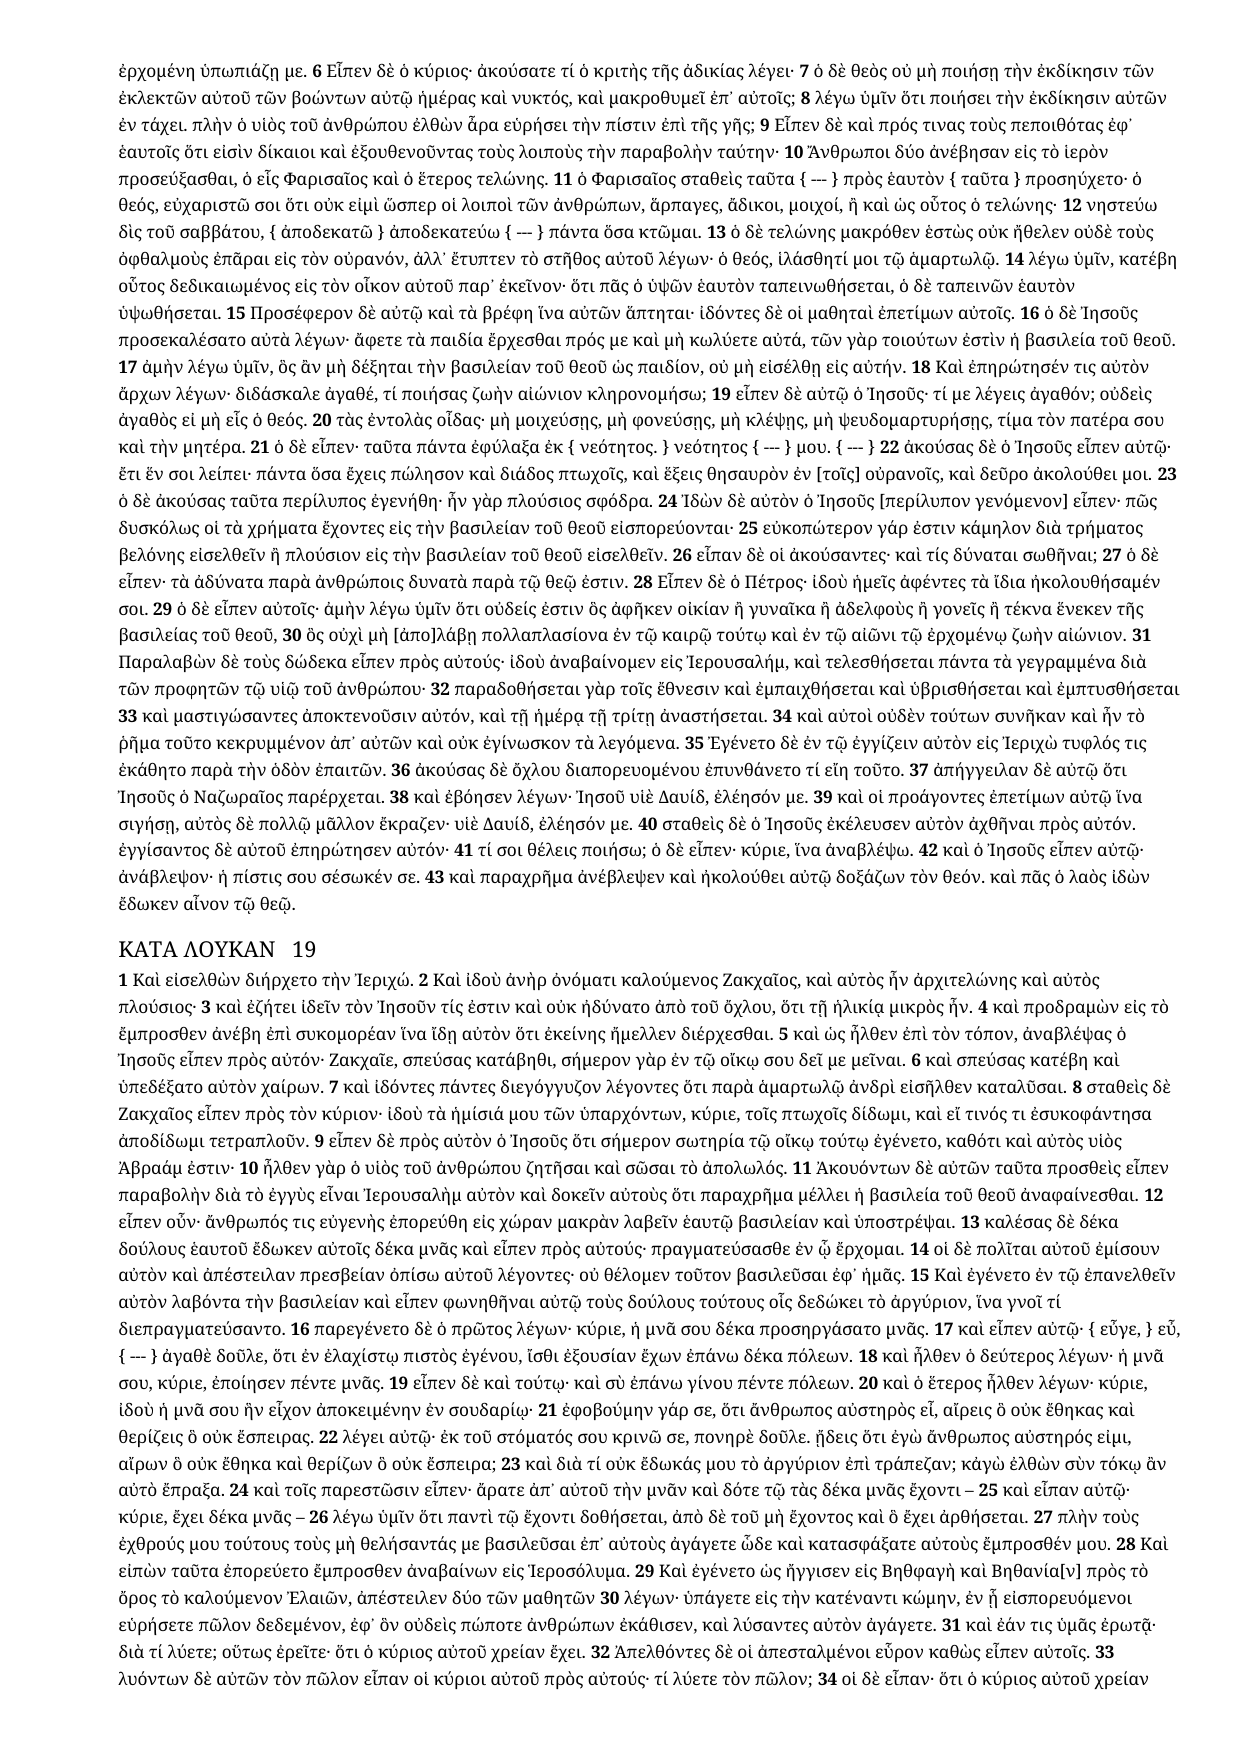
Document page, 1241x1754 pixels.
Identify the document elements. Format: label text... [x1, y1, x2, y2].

text 1 Καὶ εἰσελθὼν διήρχετο τὴν Ἰεριχώ. 2 Καὶ ἰδοὺ ἀνὴρ ὀνόματι καλούμενος Ζακχαῖος, καὶ αὐτὸς ἦν ἀρχιτελώνης καὶ αὐτὸς πλούσιος· 3 καὶ ἐζήτει ἰδεῖν τὸν Ἰησοῦν τίς ἐστιν καὶ οὐκ ἠδύνατο ἀπὸ τοῦ ὄχλου, ὅτι τῇ ἡλικίᾳ μικρὸς ἦν. 4 καὶ προδραμὼν εἰς τὸ ἔμπροσθεν ἀνέβη ἐπὶ συκομορέαν ἵνα ἴδῃ αὐτὸν ὅτι ἐκείνης ἤμελλεν διέρχεσθαι. 5 καὶ ὡς ἦλθεν ἐπὶ τὸν τόπον, ἀναβλέψας ὁ Ἰησοῦς εἶπεν πρὸς αὐτόν· Ζακχαῖε, σπεύσας κατάβηθι, σήμερον γὰρ ἐν τῷ οἴκῳ σου δεῖ με μεῖναι. 6 καὶ σπεύσας κατέβη καὶ ὑπεδέξατο αὐτὸν χαίρων. 7 καὶ ἰδόντες πάντες διεγόγγυζον λέγοντες ὅτι παρὰ ἁμαρτωλῷ ἀνδρὶ εἰσῆλθεν καταλῦσαι. 8 σταθεὶς δὲ Ζακχαῖος εἶπεν πρὸς τὸν κύριον· ἰδοὺ τὰ ἡμίσιά μου τῶν ὑπαρχόντων, κύριε, τοῖς πτωχοῖς δίδωμι, καὶ εἴ τινός τι ἐσυκοφάντησα ἀποδίδωμι τετραπλοῦν. 9 εἶπεν δὲ πρὸς αὐτὸν ὁ Ἰησοῦς ὅτι σήμερον σωτηρία τῷ οἴκῳ τούτῳ ἐγένετο, καθότι καὶ αὐτὸς υἱὸς Ἀβραάμ ἐστιν· 10 ἦλθεν γὰρ ὁ υἱὸς τοῦ ἀνθρώπου ζητῆσαι καὶ σῶσαι τὸ ἀπολωλός. 11 Ἀκουόντων δὲ αὐτῶν ταῦτα προσθεὶς εἶπεν παραβολὴν διὰ τὸ ἐγγὺς εἶναι Ἰερουσαλὴμ αὐτὸν καὶ δοκεῖν αὐτοὺς ὅτι παραχρῆμα μέλλει ἡ βασιλεία τοῦ θεοῦ ἀναφαίνεσθαι. 12 εἶπεν οὖν· ἄνθρωπός τις εὐγενὴς ἐπορεύθη εἰς χώραν μακρὰν λαβεῖν ἑαυτῷ βασιλείαν καὶ ὑποστρέψαι. 13 καλέσας δὲ δέκα δούλους ἑαυτοῦ ἔδωκεν αὐτοῖς δέκα μνᾶς καὶ εἶπεν πρὸς αὐτούς· πραγματεύσασθε ἐν ᾧ ἔρχομαι. 14 οἱ δὲ πολῖται αὐτοῦ ἐμίσουν αὐτὸν καὶ ἀπέστειλαν πρεσβείαν ὀπίσω αὐτοῦ λέγοντες· οὐ θέλομεν τοῦτον βασιλεῦσαι ἐφ᾽ ἡμᾶς. 15 Καὶ ἐγένετο ἐν τῷ ἐπανελθεῖν αὐτὸν λαβόντα τὴν βασιλείαν καὶ εἶπεν φωνηθῆναι αὐτῷ τοὺς δούλους τούτους οἷς δεδώκει τὸ ἀργύριον, ἵνα γνοῖ τί διεπραγματεύσαντο. 16 παρεγένετο δὲ ὁ πρῶτος λέγων· κύριε, ἡ μνᾶ σου δέκα προσηργάσατο μνᾶς. 17 καὶ εἶπεν αὐτῷ· { εὖγε, } εὖ, { --- } ἀγαθὲ δοῦλε, ὅτι ἐν ἐλαχίστῳ πιστὸς ἐγένου, ἴσθι ἐξουσίαν ἔχων ἐπάνω δέκα πόλεων. 18 καὶ ἦλθεν ὁ δεύτερος λέγων· ἡ μνᾶ σου, κύριε, ἐποίησεν πέντε μνᾶς. 19 εἶπεν δὲ καὶ τούτῳ· καὶ σὺ ἐπάνω γίνου πέντε πόλεων. 20 καὶ ὁ ἕτερος ἦλθεν λέγων· κύριε, ἰδοὺ ἡ μνᾶ σου ἣν εἶχον ἀποκειμένην ἐν σουδαρίῳ· 21 ἐφοβούμην γάρ σε, ὅτι ἄνθρωπος αὐστηρὸς εἶ, αἴρεις ὃ οὐκ ἔθηκας καὶ θερίζεις ὃ οὐκ ἔσπειρας. 22 λέγει αὐτῷ· ἐκ τοῦ στόματός σου κρινῶ σε, πονηρὲ δοῦλε. ᾔδεις ὅτι ἐγὼ ἄνθρωπος αὐστηρός εἰμι, αἴρων ὃ οὐκ ἔθηκα καὶ θερίζων ὃ οὐκ ἔσπειρα; 23 καὶ διὰ τί οὐκ ἔδωκάς μου τὸ ἀργύριον ἐπὶ τράπεζαν; κἀγὼ ἐλθὼν σὺν τόκῳ ἂν αὐτὸ ἔπραξα. 24 καὶ τοῖς παρεστῶσιν εἶπεν· ἄρατε ἀπ᾽ αὐτοῦ τὴν μνᾶν καὶ δότε τῷ τὰς δέκα μνᾶς ἔχοντι – 25 καὶ εἶπαν αὐτῷ· κύριε, ἔχει δέκα μνᾶς – 26 λέγω ὑμῖν ὅτι παντὶ τῷ ἔχοντι δοθήσεται, ἀπὸ δὲ τοῦ μὴ ἔχοντος καὶ ὃ ἔχει ἀρθήσεται. 27 πλὴν τοὺς ἐχθρούς μου τούτους τοὺς μὴ θελήσαντάς με βασιλεῦσαι ἐπ᾽ αὐτοὺς ἀγάγετε ὧδε καὶ κατασφάξατε αὐτοὺς ἔμπροσθέν μου. 28 Καὶ εἰπὼν ταῦτα ἐπορεύετο ἔμπροσθεν ἀναβαίνων εἰς Ἱεροσόλυμα. 29 Καὶ ἐγένετο ὡς ἤγγισεν εἰς Βηθφαγὴ καὶ Βηθανία[ν] πρὸς τὸ ὄρος τὸ καλούμενον Ἐλαιῶν, ἀπέστειλεν δύο τῶν μαθητῶν 30 λέγων· ὑπάγετε εἰς τὴν κατέναντι κώμην, ἐν ᾗ εἰσπορευόμενοι εὑρήσετε πῶλον δεδεμένον, ἐφ᾽ ὃν οὐδεὶς πώποτε ἀνθρώπων ἐκάθισεν, καὶ λύσαντες αὐτὸν ἀγάγετε. 31 καὶ ἐάν τις ὑμᾶς ἐρωτᾷ· διὰ τί λύετε; οὕτως ἐρεῖτε· ὅτι ὁ κύριος αὐτοῦ χρείαν ἔχει. 32 Ἀπελθόντες δὲ οἱ ἀπεσταλμένοι εὗρον καθὼς εἶπεν αὐτοῖς. 33 λυόντων δὲ αὐτῶν τὸν πῶλον εἶπαν οἱ κύριοι αὐτοῦ πρὸς αὐτούς· τί λύετε τὸν πῶλον; 34 οἱ δὲ εἶπαν· ὅτι ὁ κύριος αὐτοῦ χρείαν [118, 968, 1181, 1690]
text ἐρχομένη ὑπωπιάζῃ με. 6 Εἶπεν δὲ ὁ κύριος· ἀκούσατε τί ὁ κριτὴς τῆς ἀδικίας λέγει· 7 ὁ δὲ θεὸς οὐ μὴ ποιήσῃ τὴν ἐκδίκησιν τῶν ἐκλεκτῶν αὐτοῦ τῶν βοώντων αὐτῷ ἡμέρας καὶ νυκτός, καὶ μακροθυμεῖ ἐπ᾽ αὐτοῖς; 8 λέγω ὑμῖν ὅτι ποιήσει τὴν ἐκδίκησιν αὐτῶν ἐν τάχει. πλὴν ὁ υἱὸς τοῦ ἀνθρώπου ἐλθὼν ἆρα εὑρήσει τὴν πίστιν ἐπὶ τῆς γῆς; 9 Εἶπεν δὲ καὶ πρός τινας τοὺς πεποιθότας ἐφ᾽ ἑαυτοῖς ὅτι εἰσὶν δίκαιοι καὶ ἐξουθενοῦντας τοὺς λοιποὺς τὴν παραβολὴν ταύτην· 10 Ἄνθρωποι δύο ἀνέβησαν εἰς τὸ ἱερὸν προσεύξασθαι, ὁ εἷς Φαρισαῖος καὶ ὁ ἕτερος τελώνης. 11 ὁ Φαρισαῖος σταθεὶς ταῦτα { --- } πρὸς ἑαυτὸν { ταῦτα } προσηύχετο· ὁ θεός, εὐχαριστῶ σοι ὅτι οὐκ εἰμὶ ὥσπερ οἱ λοιποὶ τῶν ἀνθρώπων, ἅρπαγες, ἄδικοι, μοιχοί, ἢ καὶ ὡς οὗτος ὁ τελώνης· 12 νηστεύω δὶς τοῦ σαββάτου, { ἀποδεκατῶ } ἀποδεκατεύω { --- } πάντα ὅσα κτῶμαι. 13 ὁ δὲ τελώνης μακρόθεν ἑστὼς οὐκ ἤθελεν οὐδὲ τοὺς ὀφθαλμοὺς ἐπᾶραι εἰς τὸν οὐρανόν, ἀλλ᾽ ἔτυπτεν τὸ στῆθος αὐτοῦ λέγων· ὁ θεός, ἱλάσθητί μοι τῷ ἁμαρτωλῷ. 14 λέγω ὑμῖν, κατέβη οὗτος δεδικαιωμένος εἰς τὸν οἶκον αὐτοῦ παρ᾽ ἐκεῖνον· ὅτι πᾶς ὁ ὑψῶν ἑαυτὸν ταπεινωθήσεται, ὁ δὲ ταπεινῶν ἑαυτὸν ὑψωθήσεται. 15 Προσέφερον δὲ αὐτῷ καὶ τὰ βρέφη ἵνα αὐτῶν ἅπτηται· ἰδόντες δὲ οἱ μαθηταὶ ἐπετίμων αὐτοῖς. 16 ὁ δὲ Ἰησοῦς προσεκαλέσατο αὐτὰ λέγων· ἄφετε τὰ παιδία ἔρχεσθαι πρός με καὶ μὴ κωλύετε αὐτά, τῶν γὰρ τοιούτων ἐστὶν ἡ βασιλεία τοῦ θεοῦ. 17 ἀμὴν λέγω ὑμῖν, ὃς ἂν μὴ δέξηται τὴν βασιλείαν τοῦ θεοῦ ὡς παιδίον, οὐ μὴ εἰσέλθῃ εἰς αὐτήν. 18 Καὶ ἐπηρώτησέν τις αὐτὸν ἄρχων λέγων· διδάσκαλε ἀγαθέ, τί ποιήσας ζωὴν αἰώνιον κληρονομήσω; 19 εἶπεν δὲ αὐτῷ ὁ Ἰησοῦς· τί με λέγεις ἀγαθόν; οὐδεὶς ἀγαθὸς εἰ μὴ εἷς ὁ θεός. 20 τὰς ἐντολὰς οἶδας· μὴ μοιχεύσῃς, μὴ φονεύσῃς, μὴ κλέψῃς, μὴ ψευδομαρτυρήσῃς, τίμα τὸν πατέρα σου καὶ τὴν μητέρα. 21 ὁ δὲ εἶπεν· ταῦτα πάντα ἐφύλαξα ἐκ { νεότητος. } νεότητος { --- } μου. { --- } 22 ἀκούσας δὲ ὁ Ἰησοῦς εἶπεν αὐτῷ· ἔτι ἕν σοι λείπει· πάντα ὅσα ἔχεις πώλησον καὶ διάδος πτωχοῖς, καὶ ἕξεις θησαυρὸν ἐν [τοῖς] οὐρανοῖς, καὶ δεῦρο ἀκολούθει μοι. 23 ὁ δὲ ἀκούσας ταῦτα περίλυπος ἐγενήθη· ἦν γὰρ πλούσιος σφόδρα. 24 Ἰδὼν δὲ αὐτὸν ὁ Ἰησοῦς [περίλυπον γενόμενον] εἶπεν· πῶς δυσκόλως οἱ τὰ χρήματα ἔχοντες εἰς τὴν βασιλείαν τοῦ θεοῦ εἰσπορεύονται· 25 εὐκοπώτερον γάρ ἐστιν κάμηλον διὰ τρήματος βελόνης εἰσελθεῖν ἢ πλούσιον εἰς τὴν βασιλείαν τοῦ θεοῦ εἰσελθεῖν. 26 εἶπαν δὲ οἱ ἀκούσαντες· καὶ τίς δύναται σωθῆναι; 27 ὁ δὲ εἶπεν· τὰ ἀδύνατα παρὰ ἀνθρώποις δυνατὰ παρὰ τῷ θεῷ ἐστιν. 28 Εἶπεν δὲ ὁ Πέτρος· ἰδοὺ ἡμεῖς ἀφέντες τὰ ἴδια ἠκολουθήσαμέν σοι. 29 ὁ δὲ εἶπεν αὐτοῖς· ἀμὴν λέγω ὑμῖν ὅτι οὐδείς ἐστιν ὃς ἀφῆκεν οἰκίαν ἢ γυναῖκα ἢ ἀδελφοὺς ἢ γονεῖς ἢ τέκνα ἕνεκεν τῆς βασιλείας τοῦ θεοῦ, 30 ὃς οὐχὶ μὴ [ἀπο]λάβῃ πολλαπλασίονα ἐν τῷ καιρῷ τούτῳ καὶ ἐν τῷ αἰῶνι τῷ ἐρχομένῳ ζωὴν αἰώνιον. 31 Παραλαβὼν δὲ τοὺς δώδεκα εἶπεν πρὸς αὐτούς· ἰδοὺ ἀναβαίνομεν εἰς Ἰερουσαλήμ, καὶ τελεσθήσεται πάντα τὰ γεγραμμένα διὰ τῶν προφητῶν τῷ υἱῷ τοῦ ἀνθρώπου· 32 παραδοθήσεται γὰρ τοῖς ἔθνεσιν καὶ ἐμπαιχθήσεται καὶ ὑβρισθήσεται καὶ ἐμπτυσθήσεται 33 καὶ μαστιγώσαντες ἀποκτενοῦσιν αὐτόν, καὶ τῇ ἡμέρᾳ τῇ τρίτῃ ἀναστήσεται. 34 καὶ αὐτοὶ οὐδὲν τούτων συνῆκαν καὶ ἦν τὸ ῥῆμα τοῦτο κεκρυμμένον ἀπ᾽ αὐτῶν καὶ οὐκ ἐγίνωσκον τὰ λεγόμενα. 35 Ἐγένετο δὲ ἐν τῷ ἐγγίζειν αὐτὸν εἰς Ἰεριχὼ τυφλός τις ἐκάθητο παρὰ τὴν ὁδὸν ἐπαιτῶν. 36 ἀκούσας δὲ ὄχλου διαπορευομένου ἐπυνθάνετο τί εἴη τοῦτο. 37 ἀπήγγειλαν δὲ αὐτῷ ὅτι Ἰησοῦς ὁ Ναζωραῖος παρέρχεται. 38 καὶ ἐβόησεν λέγων· Ἰησοῦ υἱὲ Δαυίδ, ἐλέησόν με. 39 καὶ οἱ προάγοντες ἐπετίμων αὐτῷ ἵνα σιγήσῃ, αὐτὸς δὲ πολλῷ μᾶλλον ἔκραζεν· υἱὲ Δαυίδ, ἐλέησόν με. 40 σταθεὶς δὲ ὁ Ἰησοῦς ἐκέλευσεν αὐτὸν ἀχθῆναι πρὸς αὐτόν. ἐγγίσαντος δὲ αὐτοῦ ἐπηρώτησεν αὐτόν· 41 τί σοι θέλεις ποιήσω; ὁ δὲ εἶπεν· κύριε, ἵνα ἀναβλέψω. 42 καὶ ὁ Ἰησοῦς εἶπεν αὐτῷ· ἀνάβλεψον· ἡ πίστις σου σέσωκέν σε. 43 καὶ παραχρῆμα ἀνέβλεψεν καὶ ἠκολούθει αὐτῷ δοξάζων τὸν θεόν. καὶ πᾶς ὁ λαὸς ἰδὼν ἔδωκεν αἶνον τῷ θεῷ. [118, 59, 1181, 916]
text ΚΑΤΑ ΛΟΥΚΑΝ 19 [118, 934, 1181, 963]
